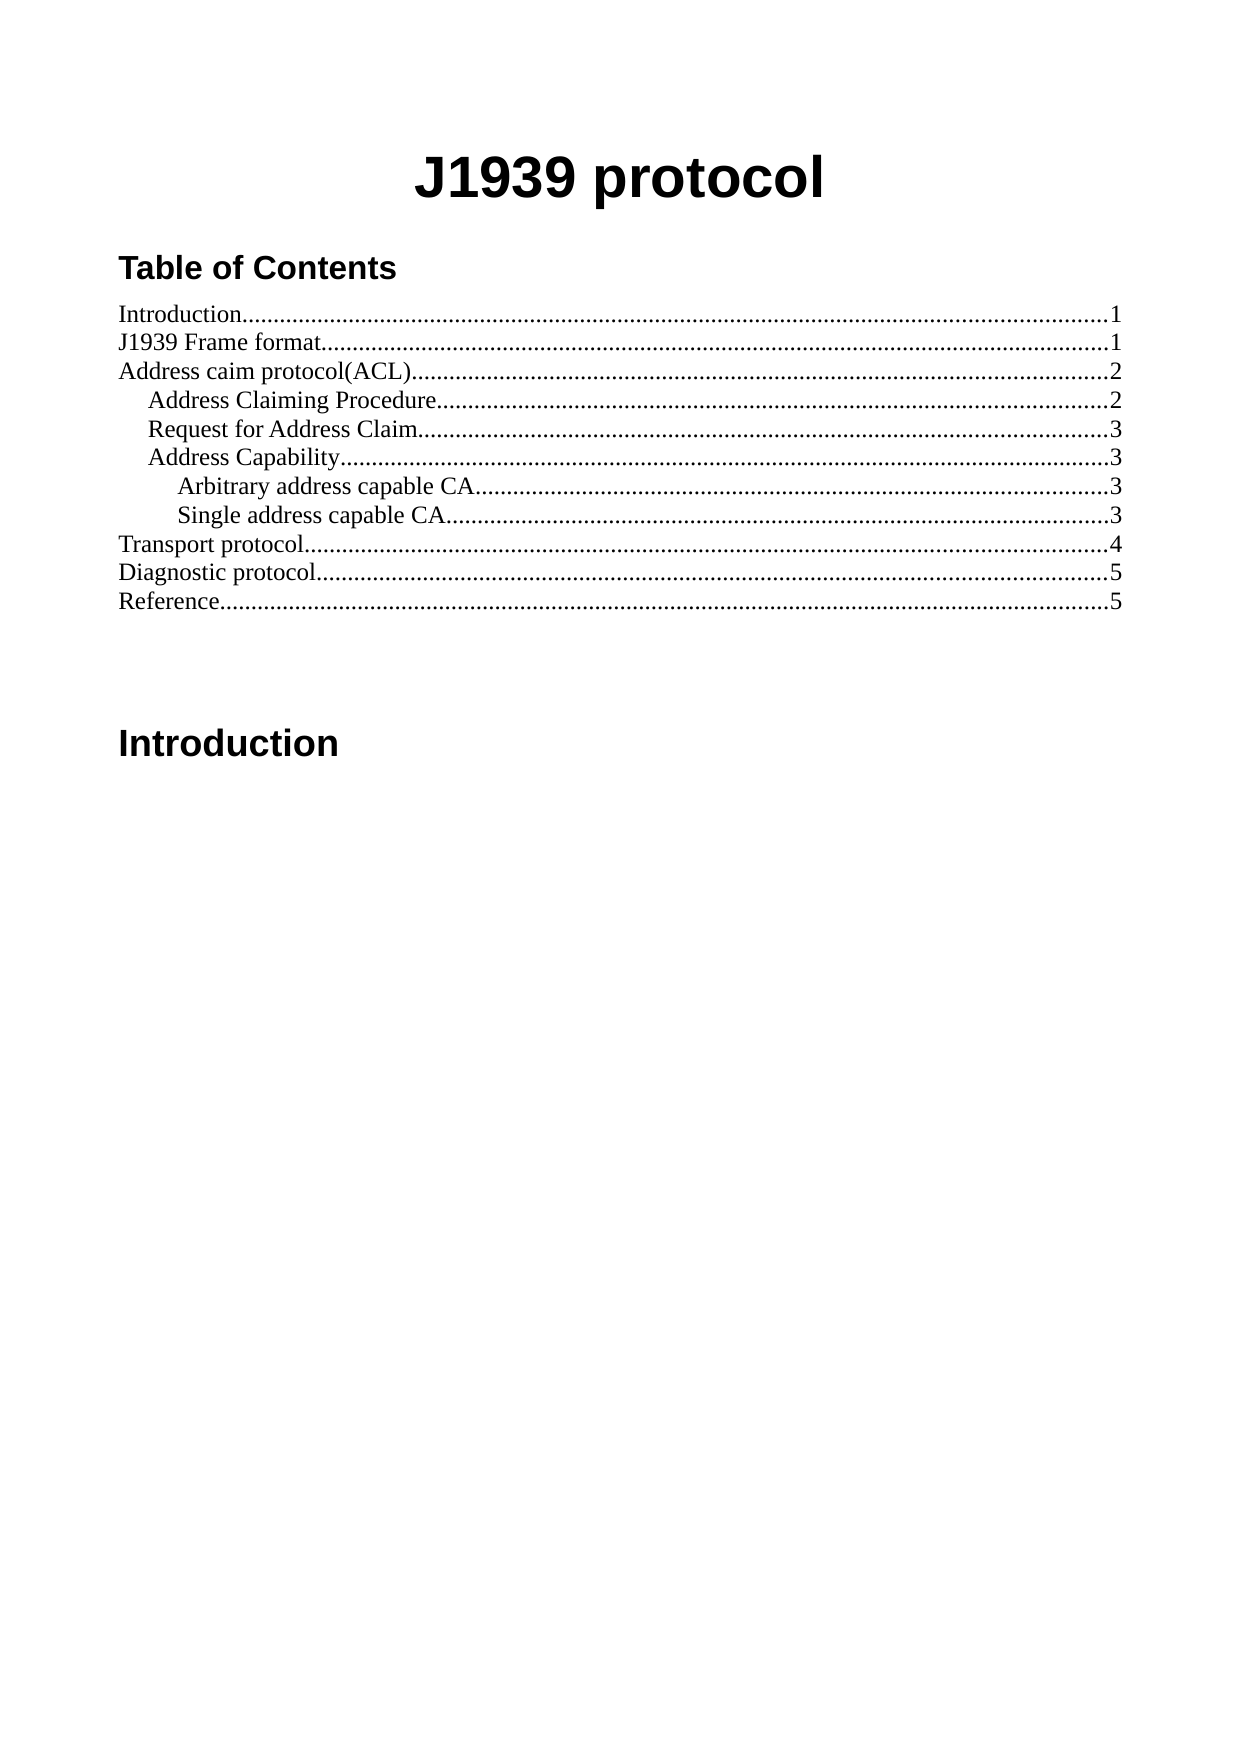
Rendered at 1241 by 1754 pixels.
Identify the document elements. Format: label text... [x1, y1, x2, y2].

text Reference 5 [118, 586, 1122, 615]
text Request for Address Claim 3 [148, 414, 1122, 442]
text Address caim protocol(ACL) 2 [118, 356, 1122, 385]
text Introduction 1 [118, 299, 1122, 327]
text Address Capability 3 [148, 442, 1122, 471]
subtitle Table of Contents [118, 248, 1122, 286]
text Transport protocol 4 [118, 529, 1122, 557]
text J1939 Frame format 1 [118, 327, 1122, 356]
title J1939 protocol [118, 143, 1122, 210]
text Diagnostic protocol 5 [118, 557, 1122, 586]
text Arbitrary address capable CA 3 [177, 471, 1122, 500]
text Address Claiming Procedure 2 [148, 385, 1122, 414]
text Single address capable CA 3 [177, 500, 1122, 529]
subtitle Introduction [118, 721, 1122, 765]
